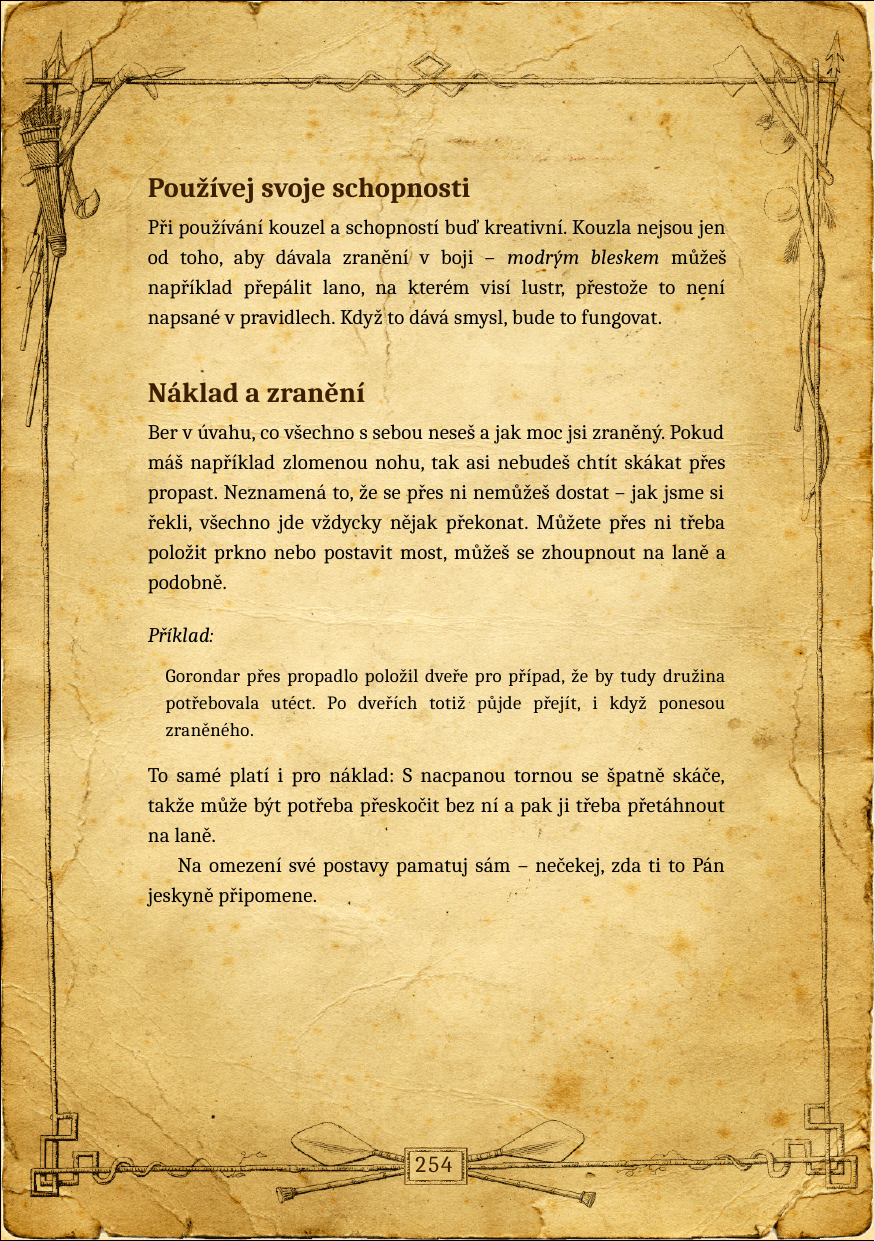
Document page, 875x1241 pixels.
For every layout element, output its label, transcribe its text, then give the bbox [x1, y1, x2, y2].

text To samé platí i pro náklad: S nacpanou tornou se špatně skáče, takže může být potřeba přeskočit bez ní a pak ji třeba přetáhnout na laně. Na omezení své postavy pamatuj sám – nečekej, zda ti to Pán jeskyně připomene. [148, 764, 726, 908]
subtitle Náklad a zranění [148, 377, 726, 409]
text Při používání kouzel a schopností buď kreativní. Kouzla nejsou jen od toho, aby dávala zranění v boji – modrým bleskem můžeš například přepálit lano, na kterém visí lustr, přestože to není napsané v pravidlech. Když to dává smysl, bude to fungovat. [148, 216, 726, 329]
text Ber v úvahu, co všechno s sebou neseš a jak moc jsi zraněný. Pokud máš například zlomenou nohu, tak asi nebudeš chtít skákat přes propast. Neznamená to, že se přes ni nemůžeš dostat – jak jsme si řekli, všechno jde vždycky nějak překonat. Můžete přes ni třeba položit prkno nebo postavit most, můžeš se zhoupnout na laně a podobně. [148, 421, 726, 594]
picture [1, 1, 874, 1240]
text Gorondar přes propadlo položil dveře pro případ, že by tudy družina potřebovala utéct. Po dveřích totiž půjde přejít, i když ponesou zraněného. [165, 666, 726, 741]
subtitle Používej svoje schopnosti [148, 172, 726, 204]
text Příklad: [148, 624, 726, 648]
